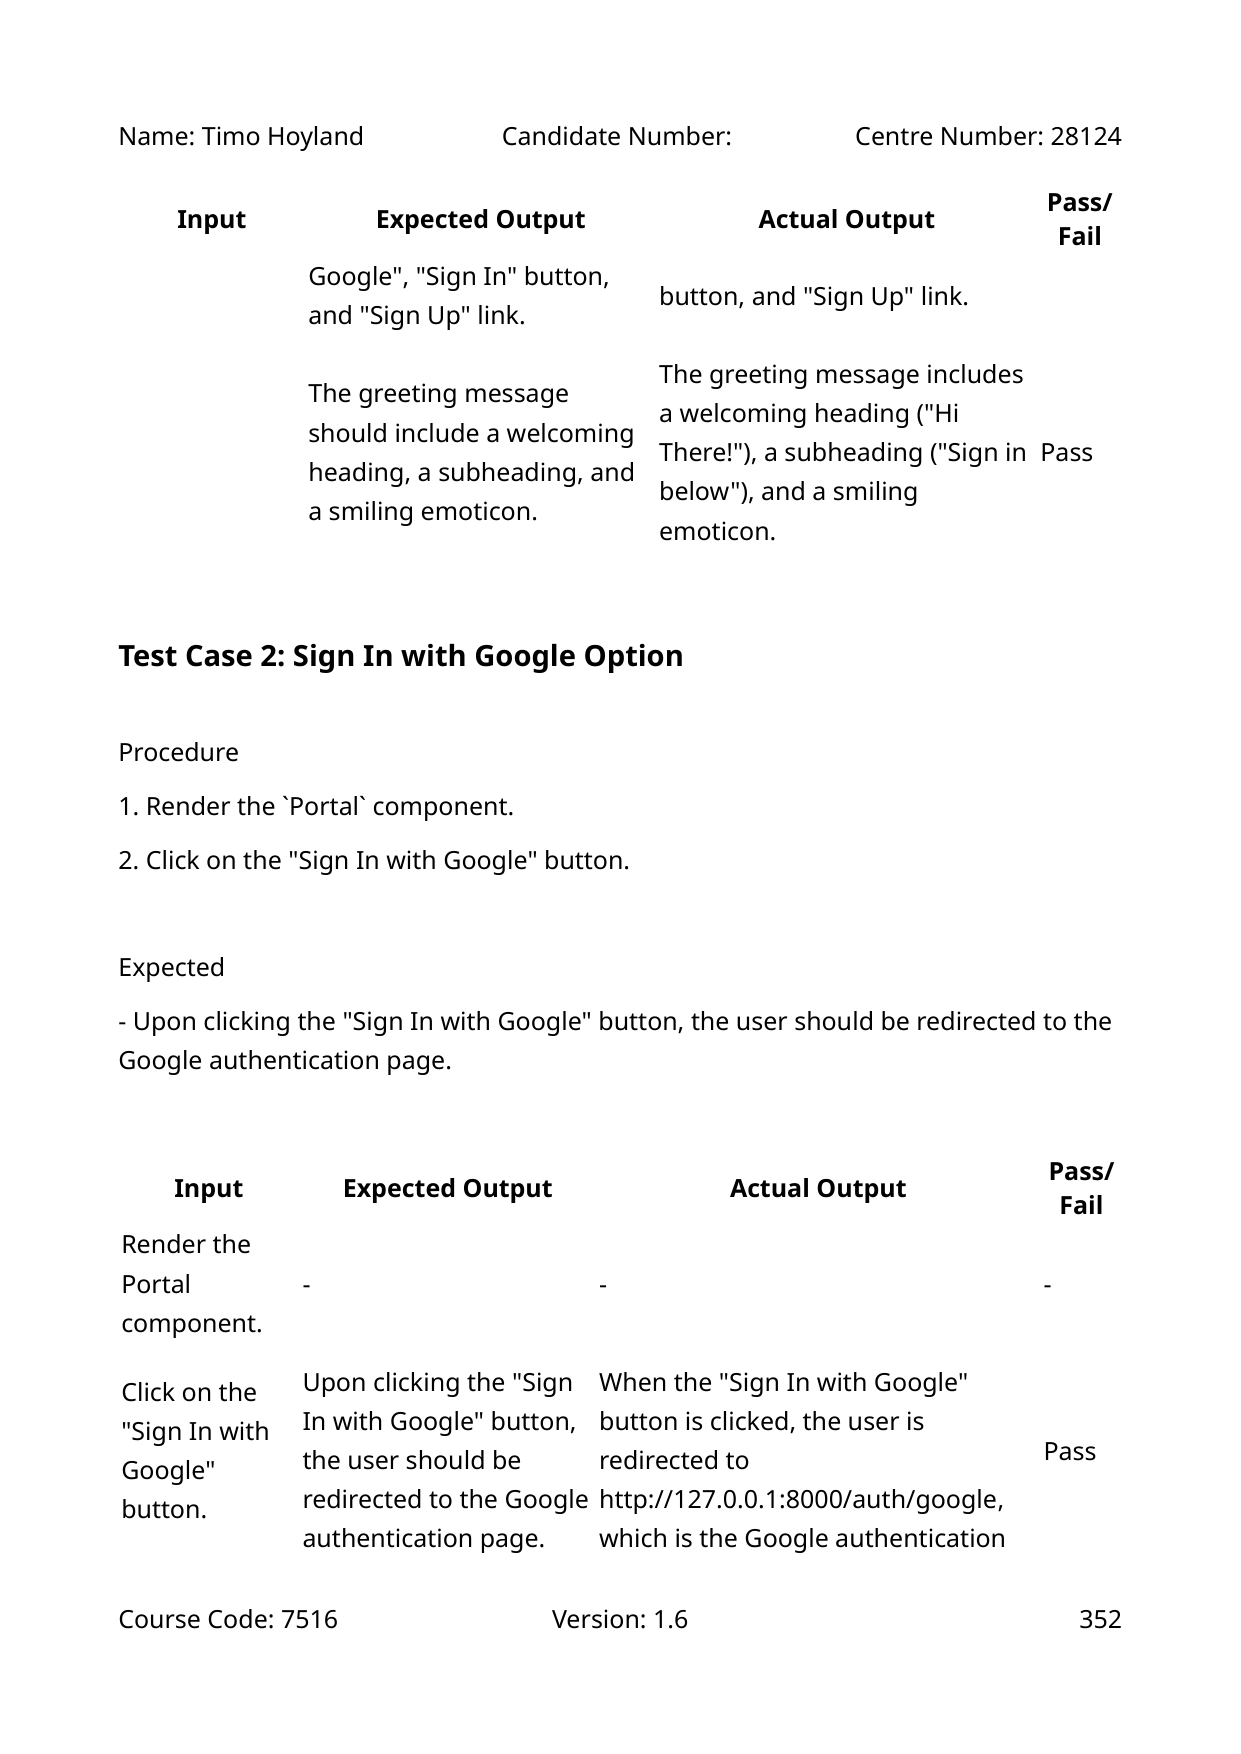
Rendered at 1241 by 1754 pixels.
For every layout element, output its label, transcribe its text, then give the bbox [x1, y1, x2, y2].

table_cell Render the Portal component. [118, 1224, 299, 1361]
subtitle Test Case 2: Sign In with Google Option [118, 635, 1122, 675]
table_cell [118, 256, 305, 353]
table_cell Pass [1037, 354, 1122, 569]
table_cell The greeting message includes a welcoming heading ("Hi There!"), a subheading ("Sign in below"), and a smiling emoticon. [656, 354, 1037, 569]
table_cell [1037, 256, 1122, 353]
table_cell [118, 354, 305, 569]
table_header Input [118, 182, 305, 256]
table_cell Click on the "Sign In with Google" button. [118, 1361, 299, 1558]
table_cell - [1040, 1224, 1122, 1361]
table_cell The greeting message should include a welcoming heading, a subheading, and a smiling emoticon. [305, 354, 656, 569]
table_header Pass/Fail [1037, 182, 1122, 256]
table_cell button, and "Sign Up" link. [656, 256, 1037, 353]
table_cell When the "Sign In with Google" button is clicked, the user is redirected to http://127.0.0.1:8000/auth/google, which is the Google authentication [596, 1361, 1040, 1558]
text Procedure [118, 735, 1122, 769]
text 2. Click on the "Sign In with Google" button. [118, 842, 1122, 876]
table_header Actual Output [596, 1150, 1040, 1224]
table_header Expected Output [305, 182, 656, 256]
text - Upon clicking the "Sign In with Google" button, the user should be redirected to the Google authentication page. [118, 1004, 1122, 1077]
table_header Expected Output [299, 1150, 596, 1224]
text Expected [118, 950, 1122, 984]
table_cell Pass [1040, 1361, 1122, 1558]
table_header Actual Output [656, 182, 1037, 256]
table_cell Google", "Sign In" button, and "Sign Up" link. [305, 256, 656, 353]
text 1. Render the `Portal` component. [118, 789, 1122, 823]
table_cell Upon clicking the "Sign In with Google" button, the user should be redirected to the Google authentication page. [299, 1361, 596, 1558]
table_header Input [118, 1150, 299, 1224]
table_cell - [299, 1224, 596, 1361]
table_header Pass/Fail [1040, 1150, 1122, 1224]
table_cell - [596, 1224, 1040, 1361]
